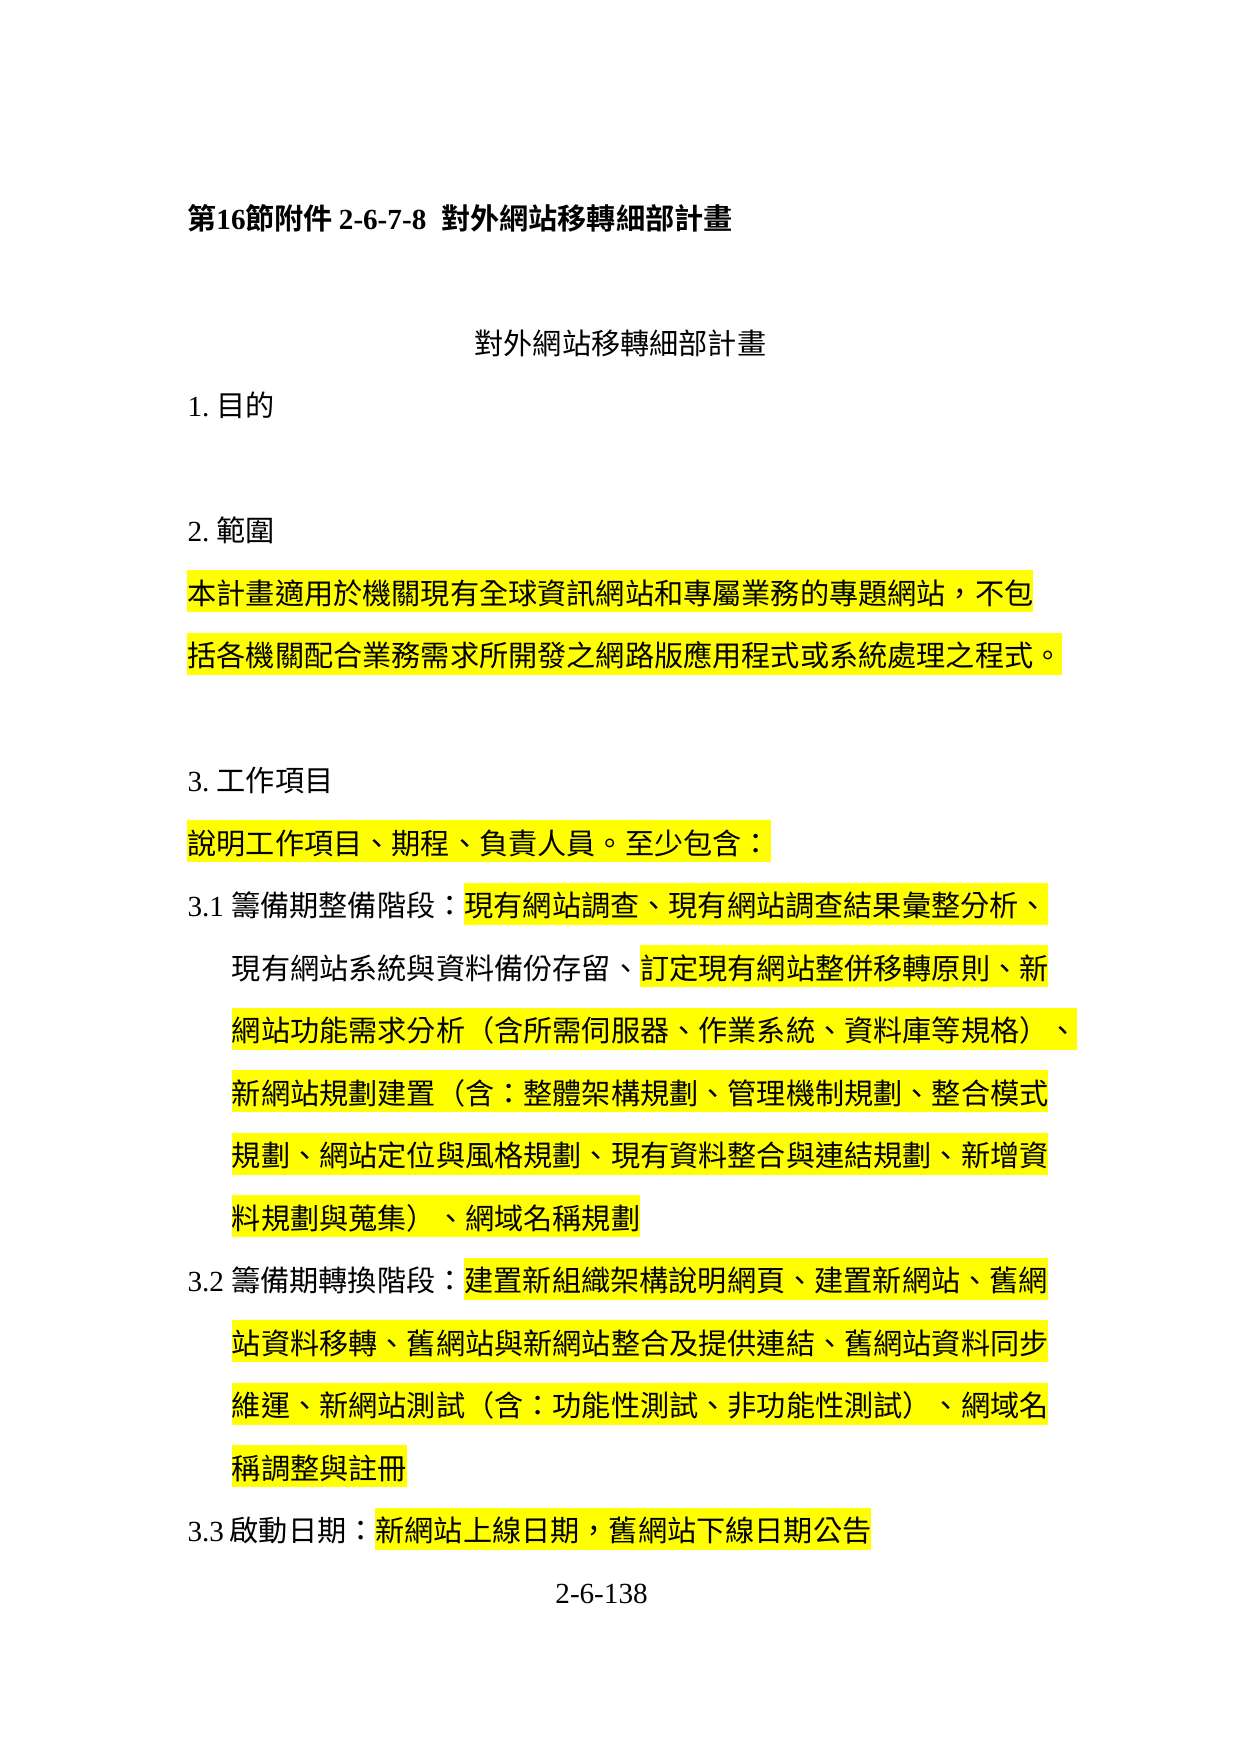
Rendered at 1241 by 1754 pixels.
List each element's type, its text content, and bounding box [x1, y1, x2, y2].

text 3.1 籌備期整備階段：現有網站調查、現有網站調查結果彙整分析、現有網站系統與資料備份存留、訂定現有網站整併移轉原則、新網站功能需求分析（含所需伺服器、作業系統、資料庫等規格）、新網站規劃建置（含：整體架構規劃、管理機制規劃、整合模式規劃、網站定位與風格規劃、現有資料整合與連結規劃、新增資料規劃與蒐集）、網域名稱規劃 [187, 862, 1053, 1237]
text 說明工作項目、期程、負責人員。至少包含： [187, 800, 1053, 862]
text 2. 範圍 [187, 487, 1053, 550]
text 3. 工作項目 [187, 737, 1053, 800]
text 3.2 籌備期轉換階段：建置新組織架構說明網頁、建置新網站、舊網站資料移轉、舊網站與新網站整合及提供連結、舊網站資料同步維運、新網站測試（含：功能性測試、非功能性測試）、網域名稱調整與註冊 [187, 1237, 1053, 1487]
text 3.3啟動日期：新網站上線日期，舊網站下線日期公告 [187, 1487, 1053, 1550]
text 本計畫適用於機關現有全球資訊網站和專屬業務的專題網站，不包括各機關配合業務需求所開發之網路版應用程式或系統處理之程式。 [187, 550, 1053, 675]
text 對外網站移轉細部計畫 [187, 300, 1053, 362]
text 1. 目的 [187, 362, 1053, 425]
subtitle 附件2-6-7-8 對外網站移轉細部計畫 [187, 175, 1053, 237]
